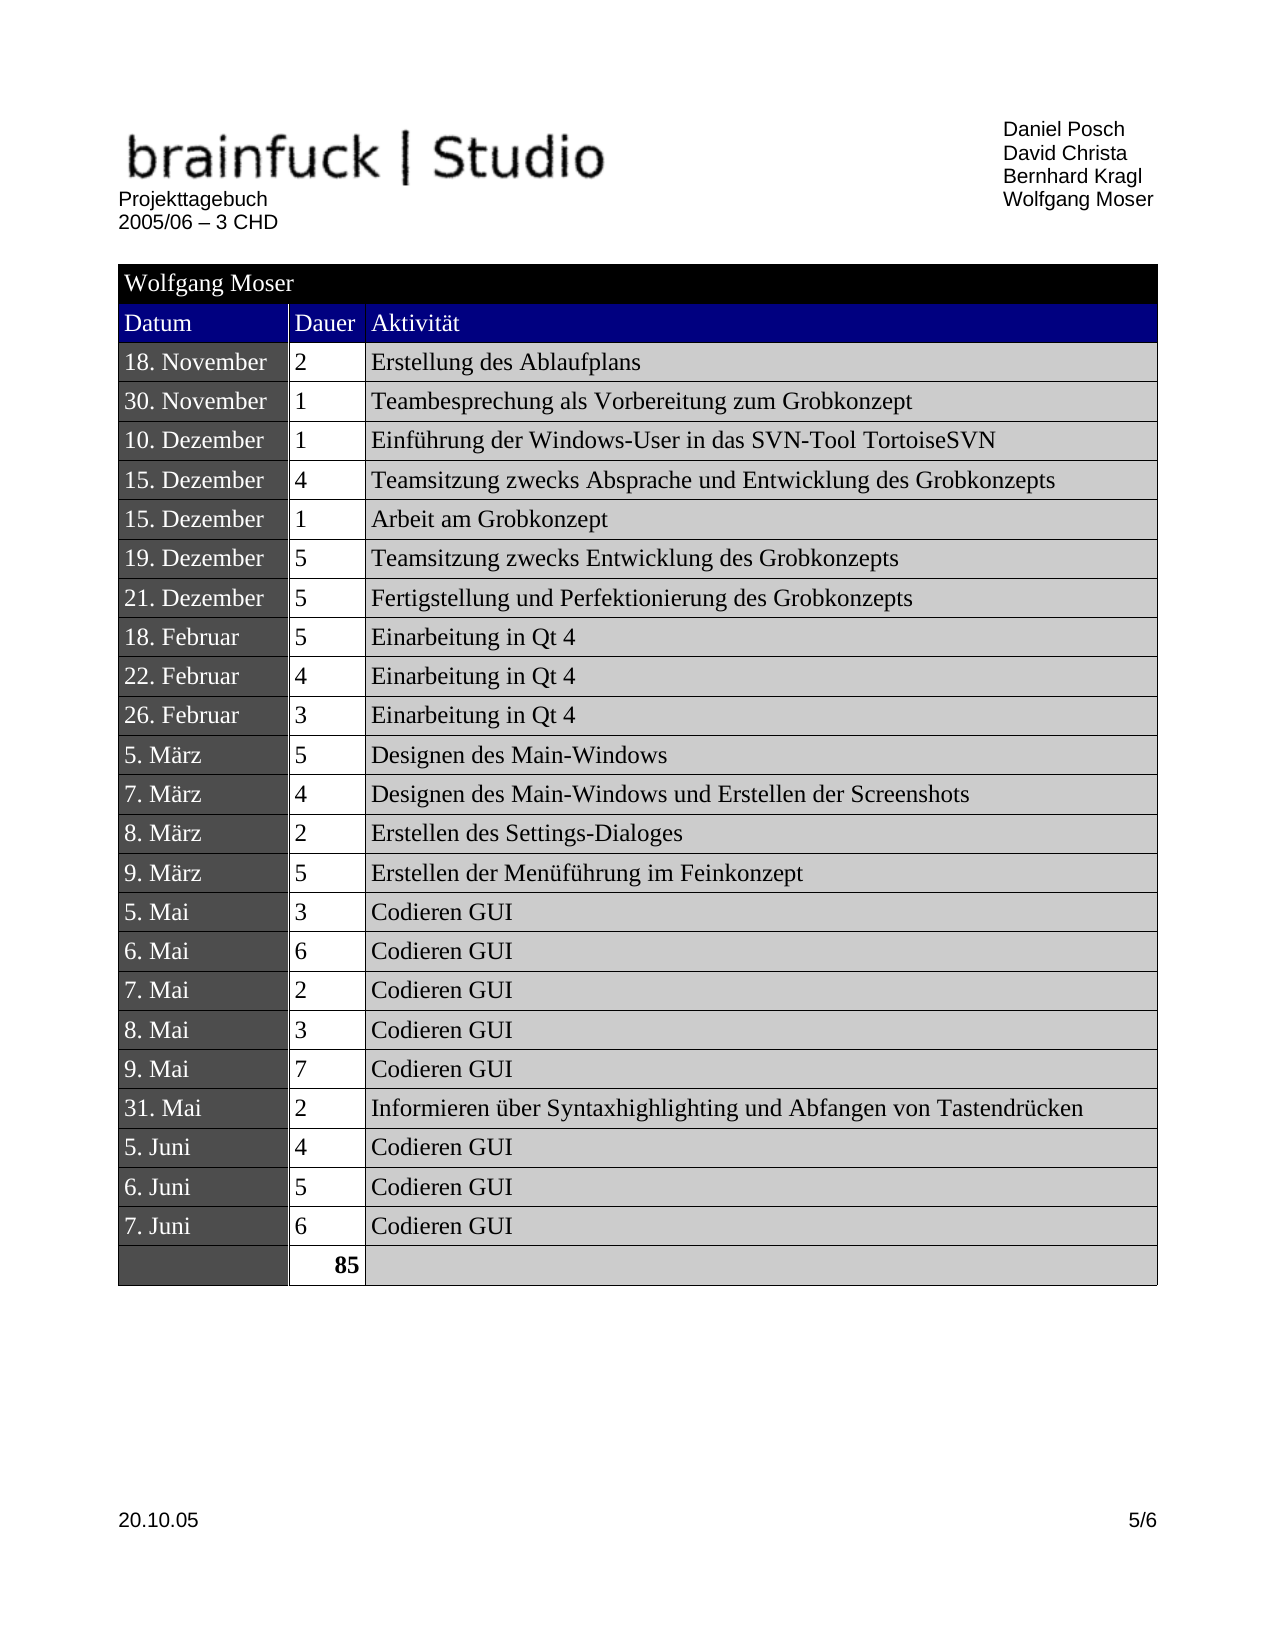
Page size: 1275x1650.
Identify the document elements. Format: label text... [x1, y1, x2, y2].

table_cell 2 [290, 972, 365, 1010]
table_cell 26. Februar [119, 697, 288, 735]
table_cell 2 [290, 815, 365, 853]
table_cell 19. Dezember [119, 540, 288, 578]
table_cell 5 [290, 1168, 365, 1206]
table_cell 2 [290, 343, 365, 381]
table_cell 3 [290, 697, 365, 735]
table_cell Codieren GUI [366, 1207, 1157, 1245]
table_cell 6 [290, 932, 365, 971]
table_cell 9. März [119, 854, 288, 892]
table_cell 8. Mai [119, 1011, 288, 1049]
table_cell 7. Mai [119, 972, 288, 1010]
table_cell 21. Dezember [119, 579, 288, 617]
table_cell 5 [290, 579, 365, 617]
table_cell Erstellen des Settings-Dialoges [366, 815, 1157, 853]
table_cell 30. November [119, 382, 288, 421]
table_cell Dauer [290, 304, 365, 342]
table_cell 5. Mai [119, 893, 288, 931]
table_cell Erstellung des Ablaufplans [366, 343, 1157, 381]
table_cell Codieren GUI [366, 1011, 1157, 1049]
table_cell Teamsitzung zwecks Absprache und Entwicklung des Grobkonzepts [366, 461, 1157, 499]
table_cell 18. Februar [119, 618, 288, 656]
table_cell 1 [290, 422, 365, 460]
table_cell 10. Dezember [119, 422, 288, 460]
table_cell Designen des Main-Windows [366, 736, 1157, 774]
table_cell 7. Juni [119, 1207, 288, 1245]
table_cell 6 [290, 1207, 365, 1245]
table_cell 85 [290, 1246, 365, 1285]
table_cell Informieren über Syntaxhighlighting und Abfangen von Tastendrücken [366, 1089, 1157, 1128]
table_cell Codieren GUI [366, 893, 1157, 931]
table_cell 5 [290, 854, 365, 892]
table_cell 6. Mai [119, 932, 288, 971]
table_cell Einführung der Windows-User in das SVN-Tool TortoiseSVN [366, 422, 1157, 460]
table_cell Datum [119, 304, 288, 342]
table_cell 5 [290, 618, 365, 656]
table_cell Aktivität [366, 304, 1157, 342]
table_cell 18. November [119, 343, 288, 381]
table_cell 5 [290, 540, 365, 578]
table_cell 9. Mai [119, 1050, 288, 1088]
table_cell 7 [290, 1050, 365, 1088]
table_cell Einarbeitung in Qt 4 [366, 657, 1157, 696]
table_cell Teamsitzung zwecks Entwicklung des Grobkonzepts [366, 540, 1157, 578]
table_cell Einarbeitung in Qt 4 [366, 618, 1157, 656]
table_cell 7. März [119, 775, 288, 814]
table_cell Einarbeitung in Qt 4 [366, 697, 1157, 735]
table_cell 31. Mai [119, 1089, 288, 1128]
table_cell 4 [290, 775, 365, 814]
table_cell 4 [290, 657, 365, 696]
table_cell Codieren GUI [366, 1050, 1157, 1088]
table_cell 3 [290, 893, 365, 931]
table_cell 3 [290, 1011, 365, 1049]
table_cell Fertigstellung und Perfektionierung des Grobkonzepts [366, 579, 1157, 617]
table_cell 1 [290, 500, 365, 539]
table_cell 15. Dezember [119, 500, 288, 539]
table_cell 5 [290, 736, 365, 774]
table_cell Codieren GUI [366, 972, 1157, 1010]
table_cell 1 [290, 382, 365, 421]
table_cell Designen des Main-Windows und Erstellen der Screenshots [366, 775, 1157, 814]
table_header Wolfgang Moser [119, 265, 1157, 303]
table_cell Erstellen der Menüführung im Feinkonzept [366, 854, 1157, 892]
table_cell 15. Dezember [119, 461, 288, 499]
table_cell 22. Februar [119, 657, 288, 696]
table_cell Teambesprechung als Vorbereitung zum Grobkonzept [366, 382, 1157, 421]
table_cell 5. Juni [119, 1129, 288, 1167]
table_cell 4 [290, 461, 365, 499]
table_cell [119, 1246, 288, 1285]
table_cell Codieren GUI [366, 1168, 1157, 1206]
table_cell 8. März [119, 815, 288, 853]
picture [118, 118, 609, 187]
table_cell 4 [290, 1129, 365, 1167]
table_cell 6. Juni [119, 1168, 288, 1206]
table_cell 5. März [119, 736, 288, 774]
table_cell Arbeit am Grobkonzept [366, 500, 1157, 539]
table_cell Codieren GUI [366, 1129, 1157, 1167]
table_cell [366, 1246, 1157, 1285]
table_cell 2 [290, 1089, 365, 1128]
table_cell Codieren GUI [366, 932, 1157, 971]
